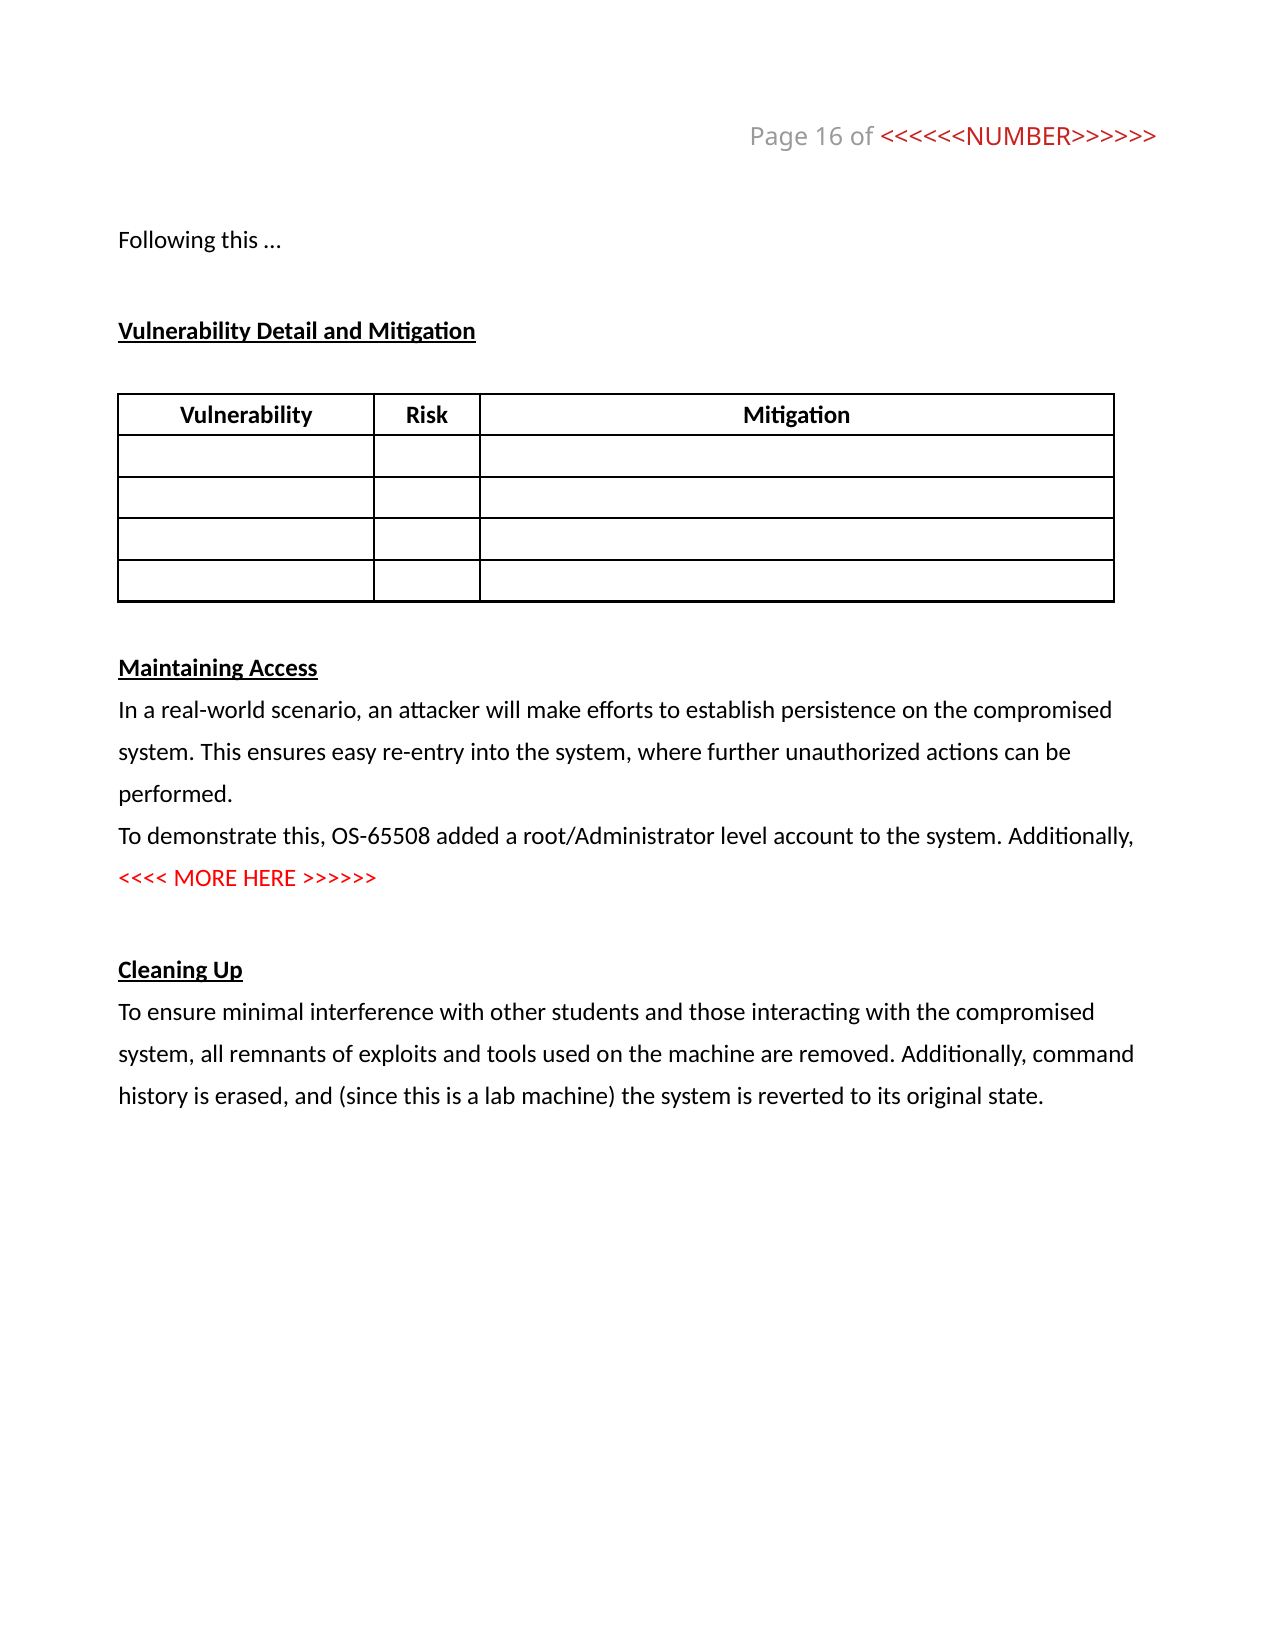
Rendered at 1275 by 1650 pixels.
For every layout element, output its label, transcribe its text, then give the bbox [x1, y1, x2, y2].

text Maintaining Access [118, 652, 1157, 682]
table_cell [481, 561, 1113, 600]
table_header Risk [375, 395, 479, 434]
table_cell [481, 519, 1113, 559]
table_header Mitigation [481, 395, 1113, 434]
table_cell [119, 478, 373, 517]
table_cell [119, 436, 373, 476]
table_cell [481, 436, 1113, 476]
text Following this … [118, 224, 1157, 254]
text To ensure minimal interference with other students and those interacting with the compromised system, all remnants of exploits and tools used on the machine are removed. Additionally, command history is erased, and (since this is a lab machine) the system is reverted to its original state. [118, 996, 1157, 1111]
table_cell [119, 561, 373, 600]
table_cell [119, 519, 373, 559]
text Cleaning Up [118, 954, 1157, 984]
table_cell [375, 519, 479, 559]
table_cell [375, 478, 479, 517]
table_cell [481, 478, 1113, 517]
table_cell [375, 436, 479, 476]
table_header Vulnerability [119, 395, 373, 434]
text In a real-world scenario, an attacker will make efforts to establish persistence on the compromised system. This ensures easy re-entry into the system, where further unauthorized actions can be performed. To demonstrate this, OS-65508 added a root/Administrator level account to the system. Additionally, <<<< MORE HERE >>>>>> [118, 694, 1157, 893]
text Vulnerability Detail and Mitigation [118, 315, 1157, 346]
table_cell [375, 561, 479, 600]
